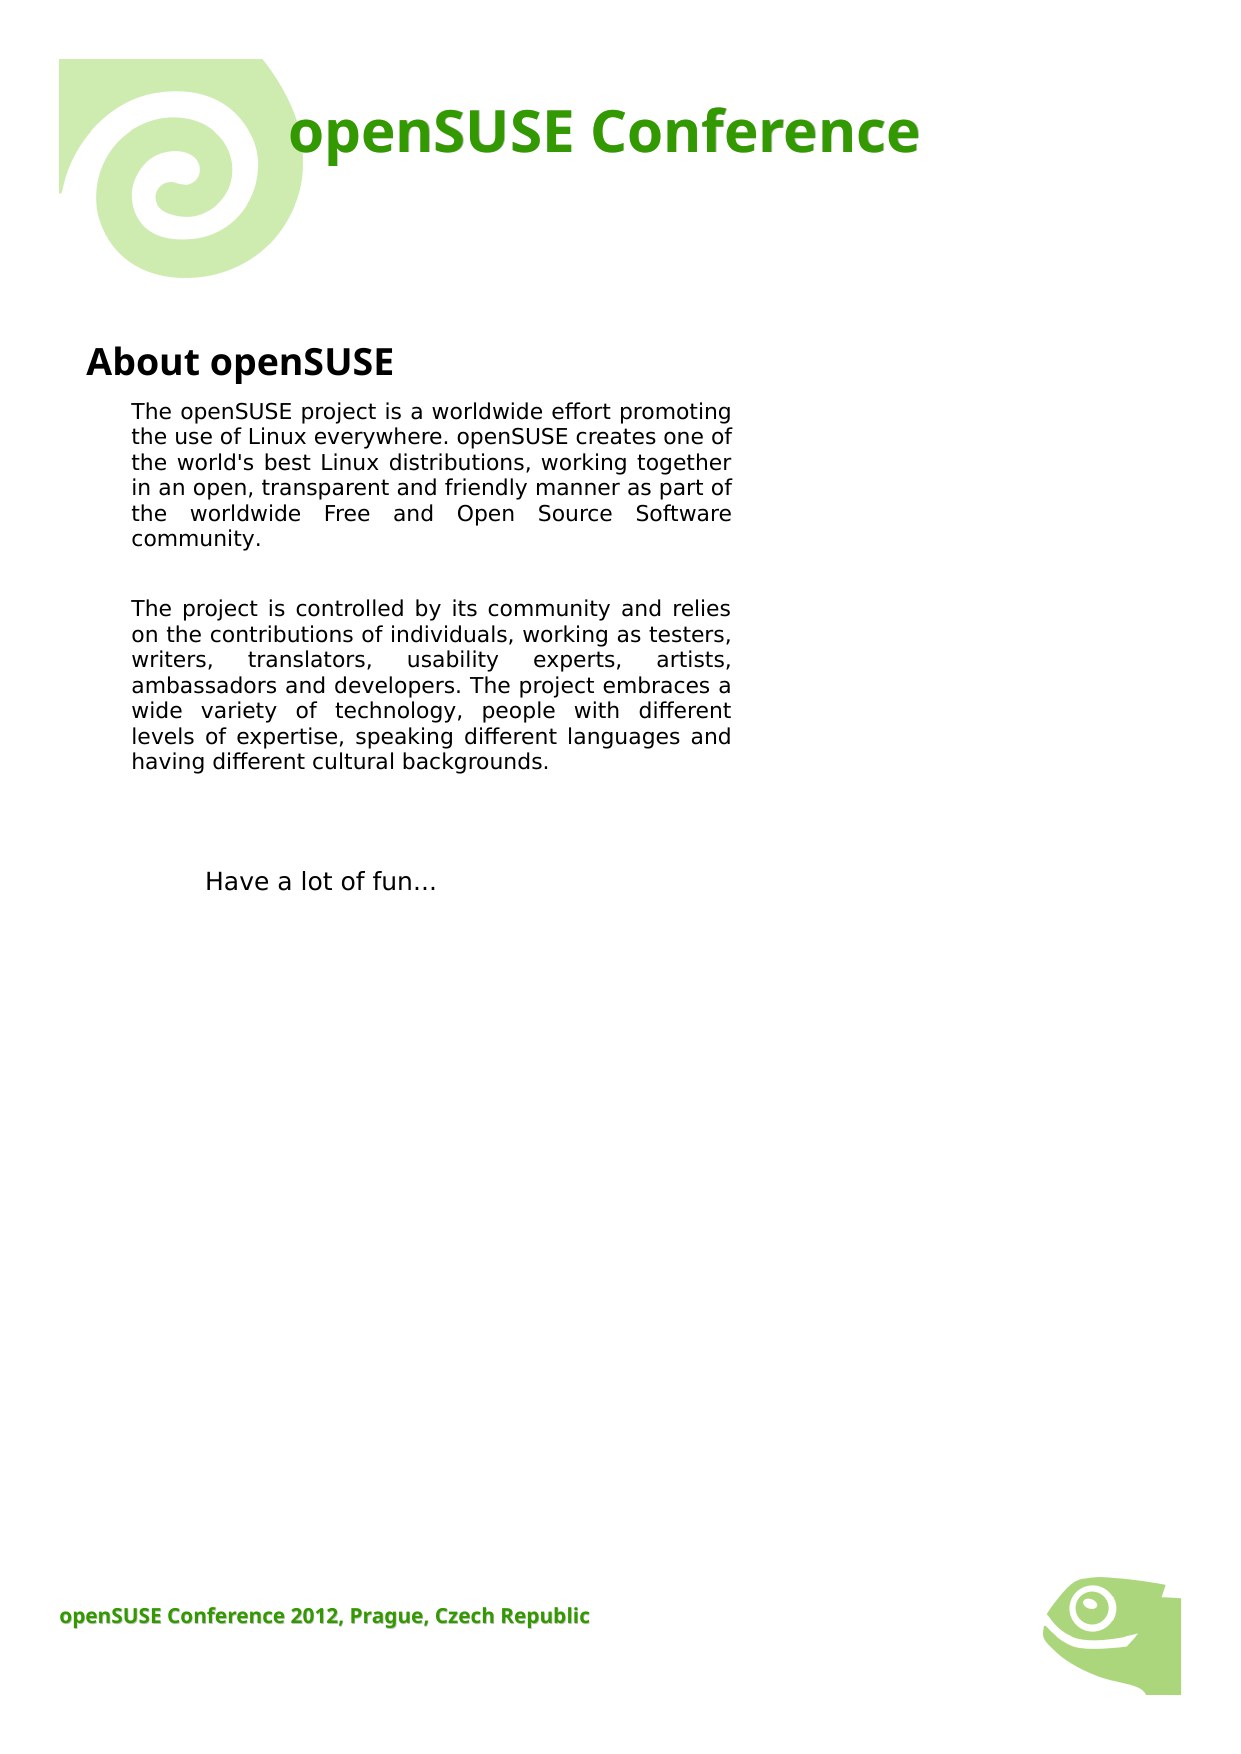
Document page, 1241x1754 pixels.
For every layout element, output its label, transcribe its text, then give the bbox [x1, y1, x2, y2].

picture [59, 59, 819, 311]
picture [749, 1570, 1182, 1695]
text The openSUSE project is a worldwide effort promoting the use of Linux everywhere. openSUSE creates one of the world's best Linux distributions, working together in an open, transparent and friendly manner as part of the worldwide Free and Open Source Software community. [131, 399, 1141, 552]
subtitle About openSUSE [86, 335, 1181, 386]
text Have a lot of fun... [205, 867, 1181, 896]
text The project is controlled by its community and relies on the contributions of individuals, working as testers, writers, translators, usability experts, artists, ambassadors and developers. The project embraces a wide variety of technology, people with different levels of expertise, speaking different languages and having different cultural backgrounds. [131, 596, 1141, 775]
